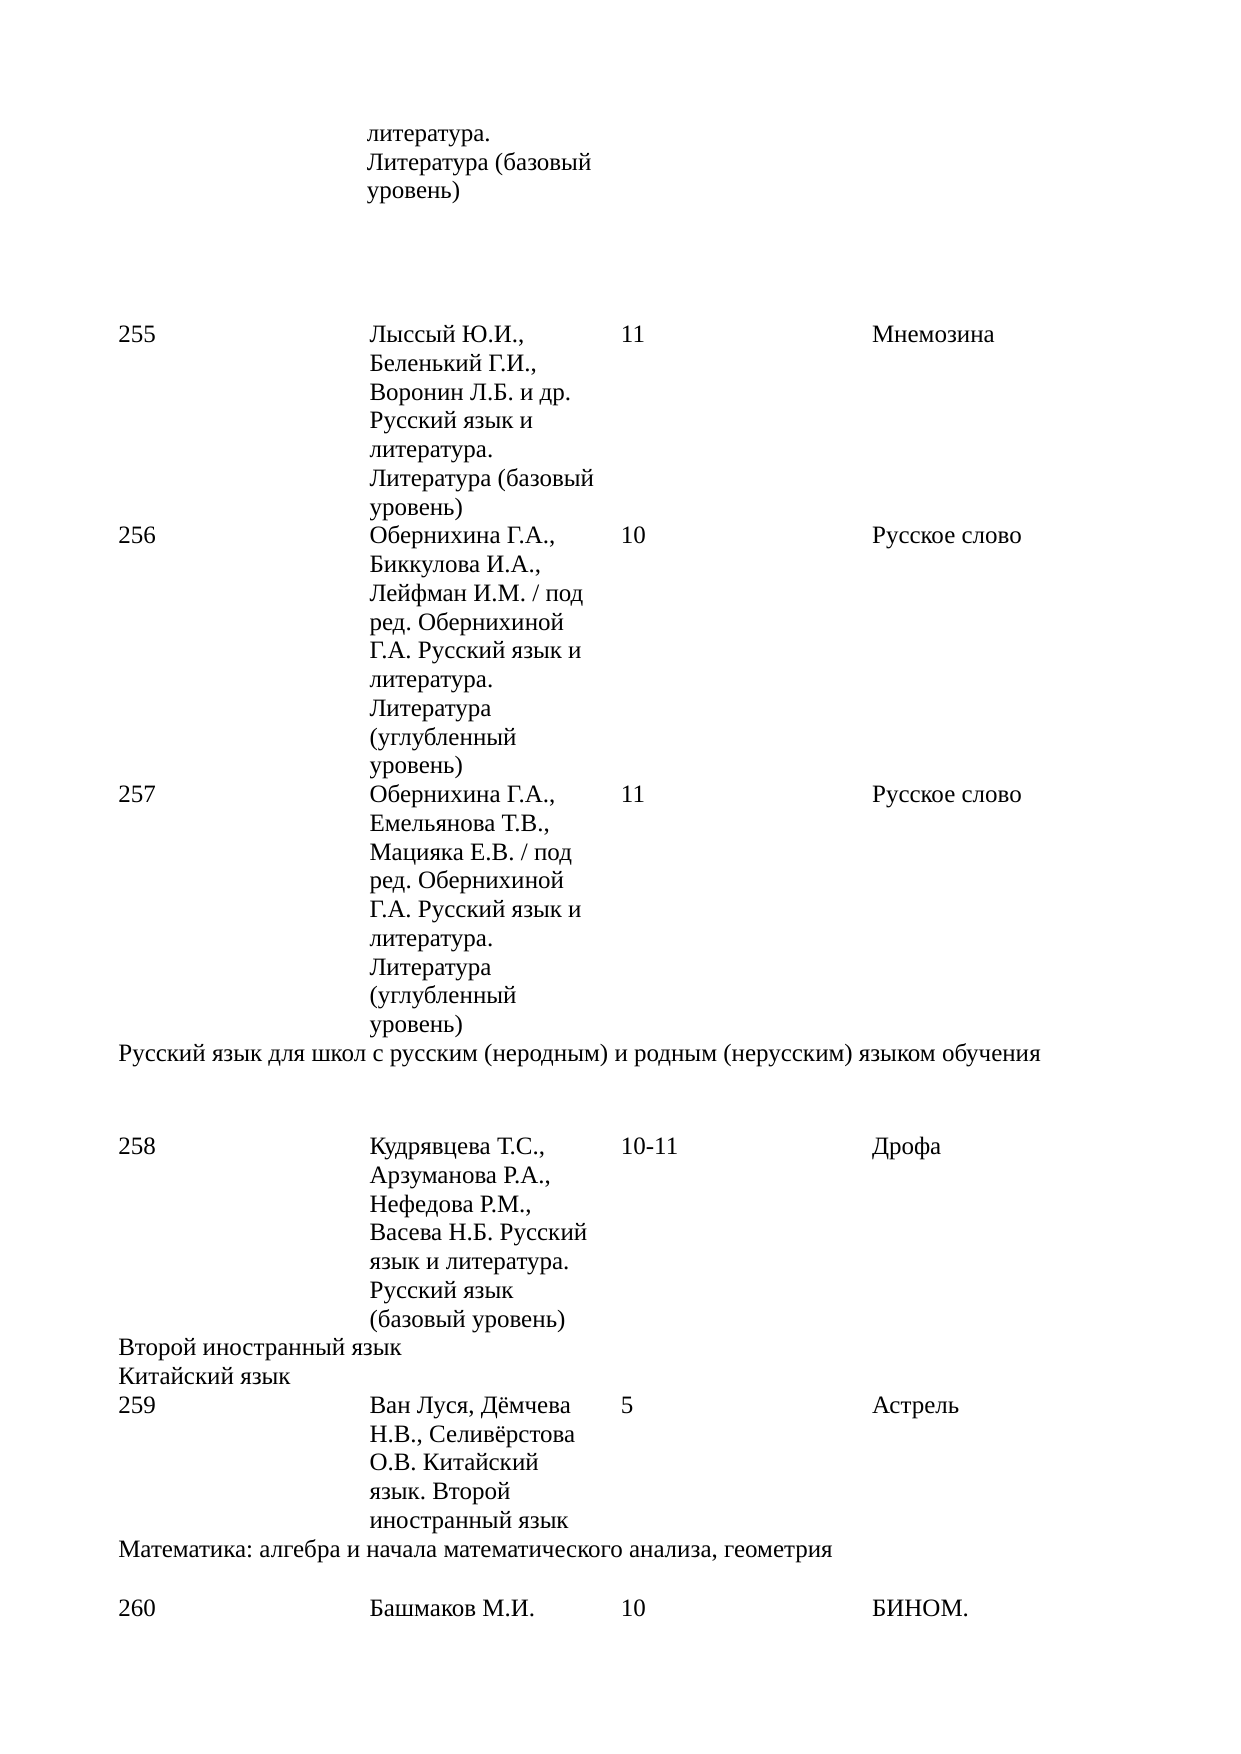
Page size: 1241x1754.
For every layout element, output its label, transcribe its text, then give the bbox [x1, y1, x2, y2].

table_header 10-11 [609, 1131, 861, 1332]
table_cell 11 [609, 779, 861, 1038]
table_cell 10 [609, 521, 861, 779]
table_cell Китайский язык [107, 1361, 1112, 1390]
table_cell [107, 118, 355, 204]
table_header Астрель [861, 1390, 1112, 1534]
table_cell Русское слово [861, 779, 1112, 1038]
table_header Русский язык для школ с русским (неродным) и родным (нерусским) языком обучения [107, 1038, 1112, 1131]
table_header 11 [609, 319, 861, 521]
table_cell 256 [107, 521, 358, 779]
table_cell [604, 118, 852, 204]
table_header Дрофа [861, 1131, 1112, 1332]
table_cell 257 [107, 779, 358, 1038]
table_header Башмаков М.И. [358, 1594, 609, 1636]
table_header Второй иностранный язык [107, 1333, 1112, 1361]
table_header 255 [107, 319, 358, 521]
table_header БИНОМ. [861, 1594, 1112, 1636]
table_header Математика: алгебра и начала математического анализа, геометрия [107, 1534, 1112, 1593]
table_header Кудрявцева Т.С., Арзуманова Р.А., Нефедова Р.М., Васева Н.Б. Русский язык и литература. Русский язык (базовый уровень) [358, 1131, 609, 1332]
table_cell Русское слово [861, 521, 1112, 779]
table_header Лыссый Ю.И., Беленький Г.И., Воронин Л.Б. и др. Русский язык и литература. Литература (базовый уровень) [358, 319, 609, 521]
table_cell Обернихина Г.А., Емельянова Т.В., Мацияка Е.В. / под ред. Обернихиной Г.А. Русский язык и литература. Литература (углубленный уровень) [358, 779, 609, 1038]
table_header 258 [107, 1131, 358, 1332]
table_cell литература. Литература (базовый уровень) [355, 118, 604, 204]
table_header 5 [609, 1390, 861, 1534]
table_header Мнемозина [861, 319, 1112, 521]
table_header 10 [609, 1594, 861, 1636]
table_cell Обернихина Г.А., Биккулова И.А., Лейфман И.М. / под ред. Обернихиной Г.А. Русский язык и литература. Литература (углубленный уровень) [358, 521, 609, 779]
table_header 260 [107, 1594, 358, 1636]
table_header Ван Луся, Дёмчева Н.В., Селивёрстова О.В. Китайский язык. Второй иностранный язык [358, 1390, 609, 1534]
table_cell [853, 118, 1101, 204]
table_header 259 [107, 1390, 358, 1534]
